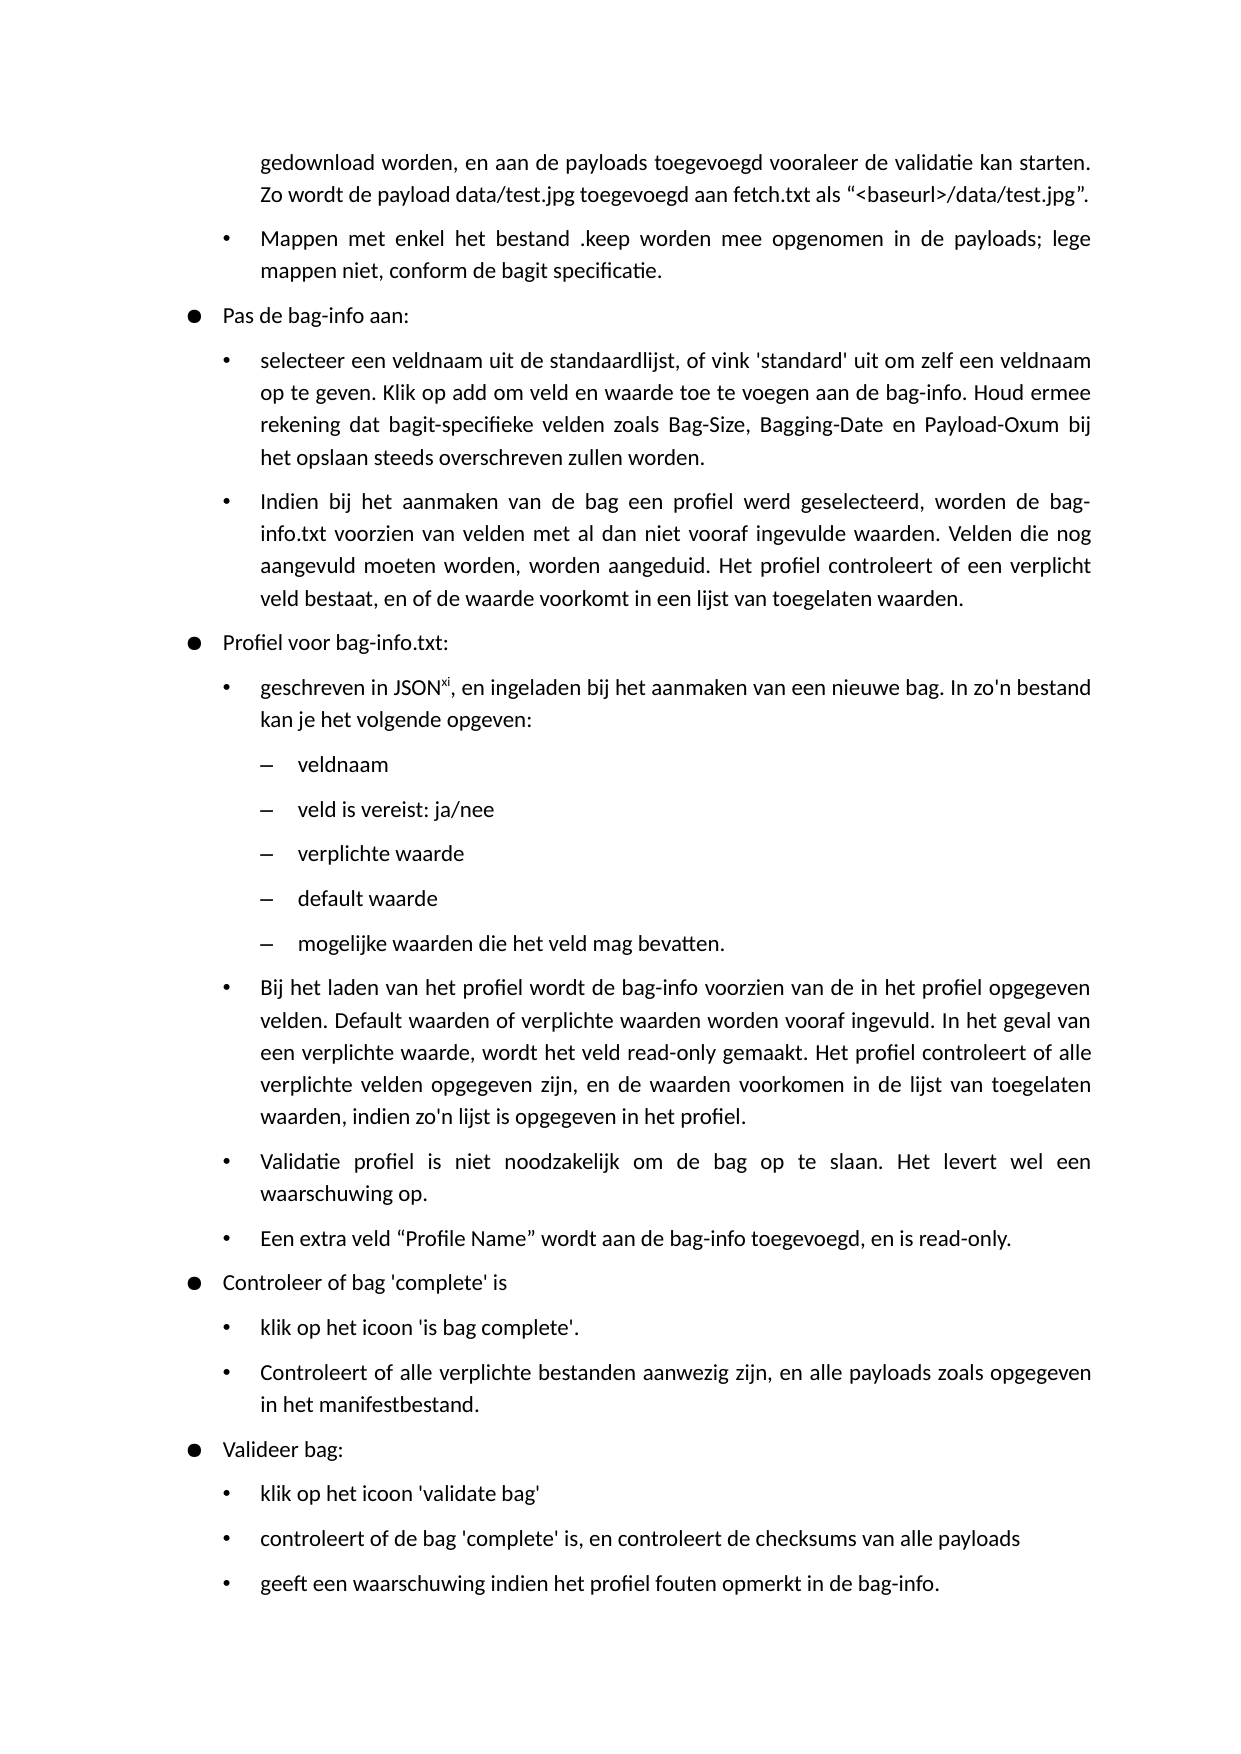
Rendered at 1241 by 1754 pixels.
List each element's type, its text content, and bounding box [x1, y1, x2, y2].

list selecteer een veldnaam uit de standaardlijst, of vink 'standard' uit om zelf een veldnaam op te geven. Klik op add om veld en waarde toe te voegen aan de bag-info. Houd ermee rekening dat bagit-specifieke velden zoals Bag-Size, Bagging-Date en Payload-Oxum bij het opslaan steeds overschreven zullen worden. [223, 346, 1093, 471]
list klik op het icoon 'validate bag' [223, 1479, 1093, 1507]
list Valideer bag: [185, 1435, 1093, 1463]
list Pas de bag-info aan: [185, 301, 1093, 329]
list controleert of de bag 'complete' is, en controleert de checksums van alle payloads [223, 1524, 1093, 1552]
list Controleer of bag 'complete' is [185, 1268, 1093, 1297]
list klik op het icoon 'is bag complete'. [223, 1313, 1093, 1341]
list Mappen met enkel het bestand .keep worden mee opgenomen in de payloads; lege mappen niet, conform de bagit specificatie. [223, 224, 1093, 285]
list mogelijke waarden die het veld mag bevatten. [260, 929, 1093, 957]
list Controleert of alle verplichte bestanden aanwezig zijn, en alle payloads zoals opgegeven in het manifestbestand. [223, 1358, 1093, 1418]
list Validatie profiel is niet noodzakelijk om de bag op te slaan. Het levert wel een waarschuwing op. [223, 1147, 1093, 1207]
list gedownload worden, en aan de payloads toegevoegd vooraleer de validatie kan starten. Zo wordt de payload data/test.jpg toegevoegd aan fetch.txt als “<baseurl>/data/test.jpg”. [223, 148, 1093, 208]
list verplichte waarde [260, 839, 1093, 867]
list geschreven in JSON, en ingeladen bij het aanmaken van een nieuwe bag. In zo'n bestand kan je het volgende opgeven: [223, 673, 1093, 733]
list veldnaam [260, 750, 1093, 778]
list Indien bij het aanmaken van de bag een profiel werd geselecteerd, worden de bag-info.txt voorzien van velden met al dan niet vooraf ingevulde waarden. Velden die nog aangevuld moeten worden, worden aangeduid. Het profiel controleert of een verplicht veld bestaat, en of de waarde voorkomt in een lijst van toegelaten waarden. [223, 487, 1093, 612]
list default waarde [260, 884, 1093, 912]
list Een extra veld “Profile Name” wordt aan de bag-info toegevoegd, en is read-only. [223, 1224, 1093, 1252]
list Profiel voor bag-info.txt: [185, 628, 1093, 657]
list geeft een waarschuwing indien het profiel fouten opmerkt in de bag-info. [223, 1569, 1093, 1597]
list Bij het laden van het profiel wordt de bag-info voorzien van de in het profiel opgegeven velden. Default waarden of verplichte waarden worden vooraf ingevuld. In het geval van een verplichte waarde, wordt het veld read-only gemaakt. Het profiel controleert of alle verplichte velden opgegeven zijn, en de waarden voorkomen in de lijst van toegelaten waarden, indien zo'n lijst is opgegeven in het profiel. [223, 973, 1093, 1130]
list veld is vereist: ja/nee [260, 795, 1093, 823]
